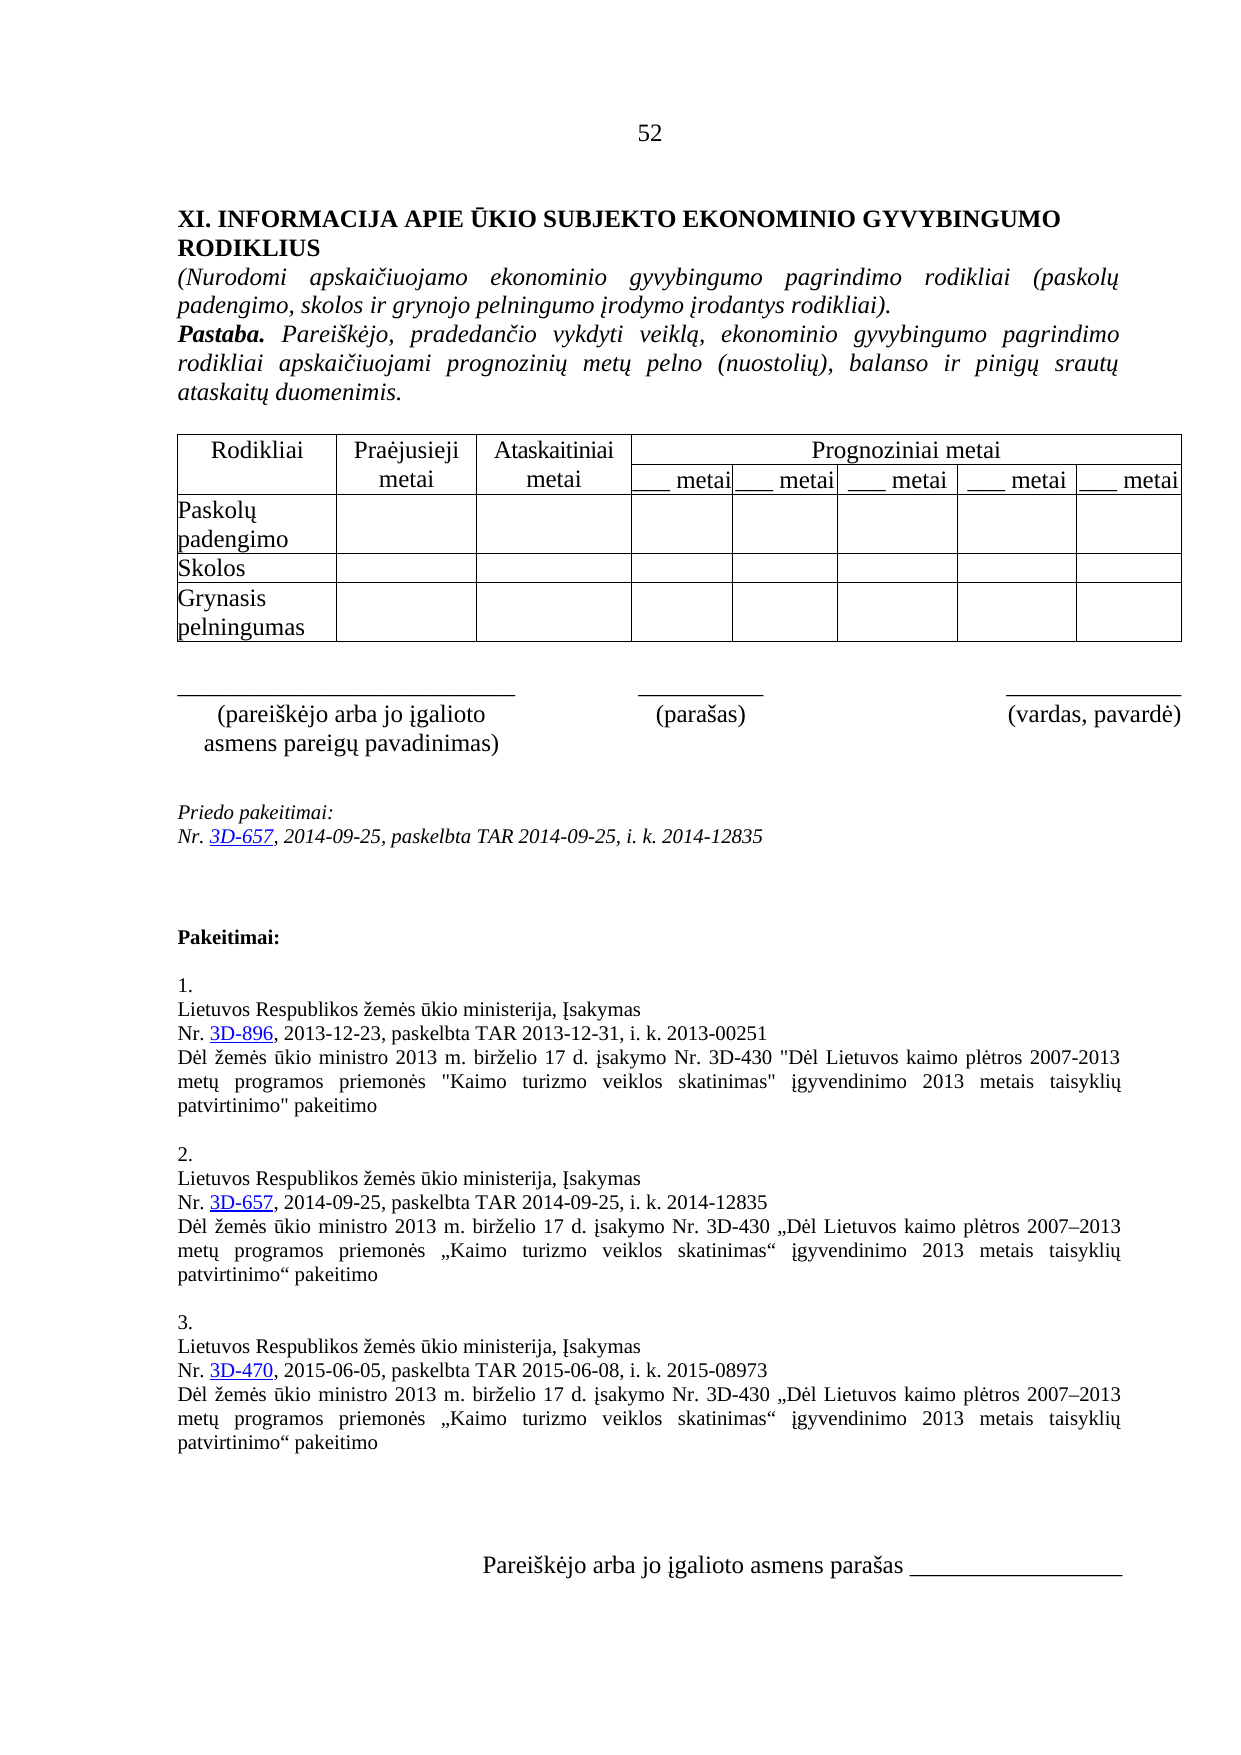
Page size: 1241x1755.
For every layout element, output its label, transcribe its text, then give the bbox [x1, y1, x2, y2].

table_cell [1077, 495, 1181, 552]
table_header ___________________________ (pareiškėjo arba jo įgalioto asmens pareigų pavadinimas) [177, 671, 526, 757]
text Dėl žemės ūkio ministro 2013 m. birželio 17 d. įsakymo Nr. 3D-430 „Dėl Lietuvos kaimo plėtros 2007–2013 metų programos priemonės „Kaimo turizmo veiklos skatinimas“ įgyvendinimo 2013 metais taisyklių patvirtinimo“ pakeitimo [177, 1382, 1122, 1454]
table_cell ___ metai [958, 465, 1076, 494]
table_cell Grynasis pelningumas [178, 583, 336, 641]
text 3. [177, 1310, 1122, 1334]
table_cell [733, 554, 837, 582]
table_cell [337, 495, 476, 552]
text Lietuvos Respublikos žemės ūkio ministerija, Įsakymas [177, 1166, 1122, 1190]
table_cell [733, 583, 837, 641]
table_cell [477, 554, 631, 582]
table_header Praėjusieji metai [337, 435, 476, 494]
table_cell ___ metai [1077, 465, 1181, 494]
text Nr. 3D-657, 2014-09-25, paskelbta TAR 2014-09-25, i. k. 2014-12835 [177, 1190, 1122, 1214]
table_cell [1077, 554, 1181, 582]
text Pakeitimai: [177, 925, 1122, 949]
table_cell ___ metai [838, 465, 957, 494]
table_cell [838, 583, 957, 641]
table_cell [838, 554, 957, 582]
text Lietuvos Respublikos žemės ūkio ministerija, Įsakymas [177, 997, 1122, 1021]
table_cell Skolos [178, 554, 336, 582]
table_cell [958, 583, 1076, 641]
text Priedo pakeitimai: [177, 800, 1122, 824]
table_header __________ (parašas) [526, 671, 876, 757]
table_header Rodikliai [178, 435, 336, 494]
text Lietuvos Respublikos žemės ūkio ministerija, Įsakymas [177, 1334, 1122, 1358]
table_cell [958, 554, 1076, 582]
table_cell [632, 495, 732, 552]
table_cell [958, 495, 1076, 552]
text Nr. 3D-896, 2013-12-23, paskelbta TAR 2013-12-31, i. k. 2013-00251 [177, 1021, 1122, 1045]
text 1. [177, 973, 1122, 997]
table_cell [632, 583, 732, 641]
table_cell ___ metai [733, 465, 837, 494]
table_cell [337, 583, 476, 641]
text Dėl žemės ūkio ministro 2013 m. birželio 17 d. įsakymo Nr. 3D-430 „Dėl Lietuvos kaimo plėtros 2007–2013 metų programos priemonės „Kaimo turizmo veiklos skatinimas“ įgyvendinimo 2013 metais taisyklių patvirtinimo“ pakeitimo [177, 1214, 1122, 1286]
table_header Ataskaitiniai metai [477, 435, 631, 494]
table_cell [1077, 583, 1181, 641]
table_cell [337, 554, 476, 582]
table_header Prognoziniai metai [632, 435, 1181, 464]
table_cell ___ metai [632, 465, 732, 494]
text (Nurodomi apskaičiuojamo ekonominio gyvybingumo pagrindimo rodikliai (paskolų padengimo, skolos ir grynojo pelningumo įrodymo įrodantys rodikliai). [177, 262, 1122, 319]
table_header ______________ (vardas, pavardė) [876, 671, 1181, 757]
table_cell [477, 583, 631, 641]
text Pastaba. Pareiškėjo, pradedančio vykdyti veiklą, ekonominio gyvybingumo pagrindimo rodikliai apskaičiuojami prognozinių metų pelno (nuostolių), balanso ir pinigų srautų ataskaitų duomenimis. [177, 319, 1122, 406]
table_cell [477, 495, 631, 552]
text Nr. 3D-470, 2015-06-05, paskelbta TAR 2015-06-08, i. k. 2015-08973 [177, 1358, 1122, 1382]
table_cell [632, 554, 732, 582]
text XI. INFORMACIJA APIE ŪKIO SUBJEKTO EKONOMINIO GYVYBINGUMO RODIKLIUS [177, 204, 1122, 262]
table_cell [733, 495, 837, 552]
text 2. [177, 1142, 1122, 1166]
table_cell [838, 495, 957, 552]
table_cell Paskolų padengimo [178, 495, 336, 552]
text Nr. 3D-657, 2014-09-25, paskelbta TAR 2014-09-25, i. k. 2014-12835 [177, 824, 1122, 848]
text Dėl žemės ūkio ministro 2013 m. birželio 17 d. įsakymo Nr. 3D-430 "Dėl Lietuvos kaimo plėtros 2007-2013 metų programos priemonės "Kaimo turizmo veiklos skatinimas" įgyvendinimo 2013 metais taisyklių patvirtinimo" pakeitimo [177, 1045, 1122, 1117]
